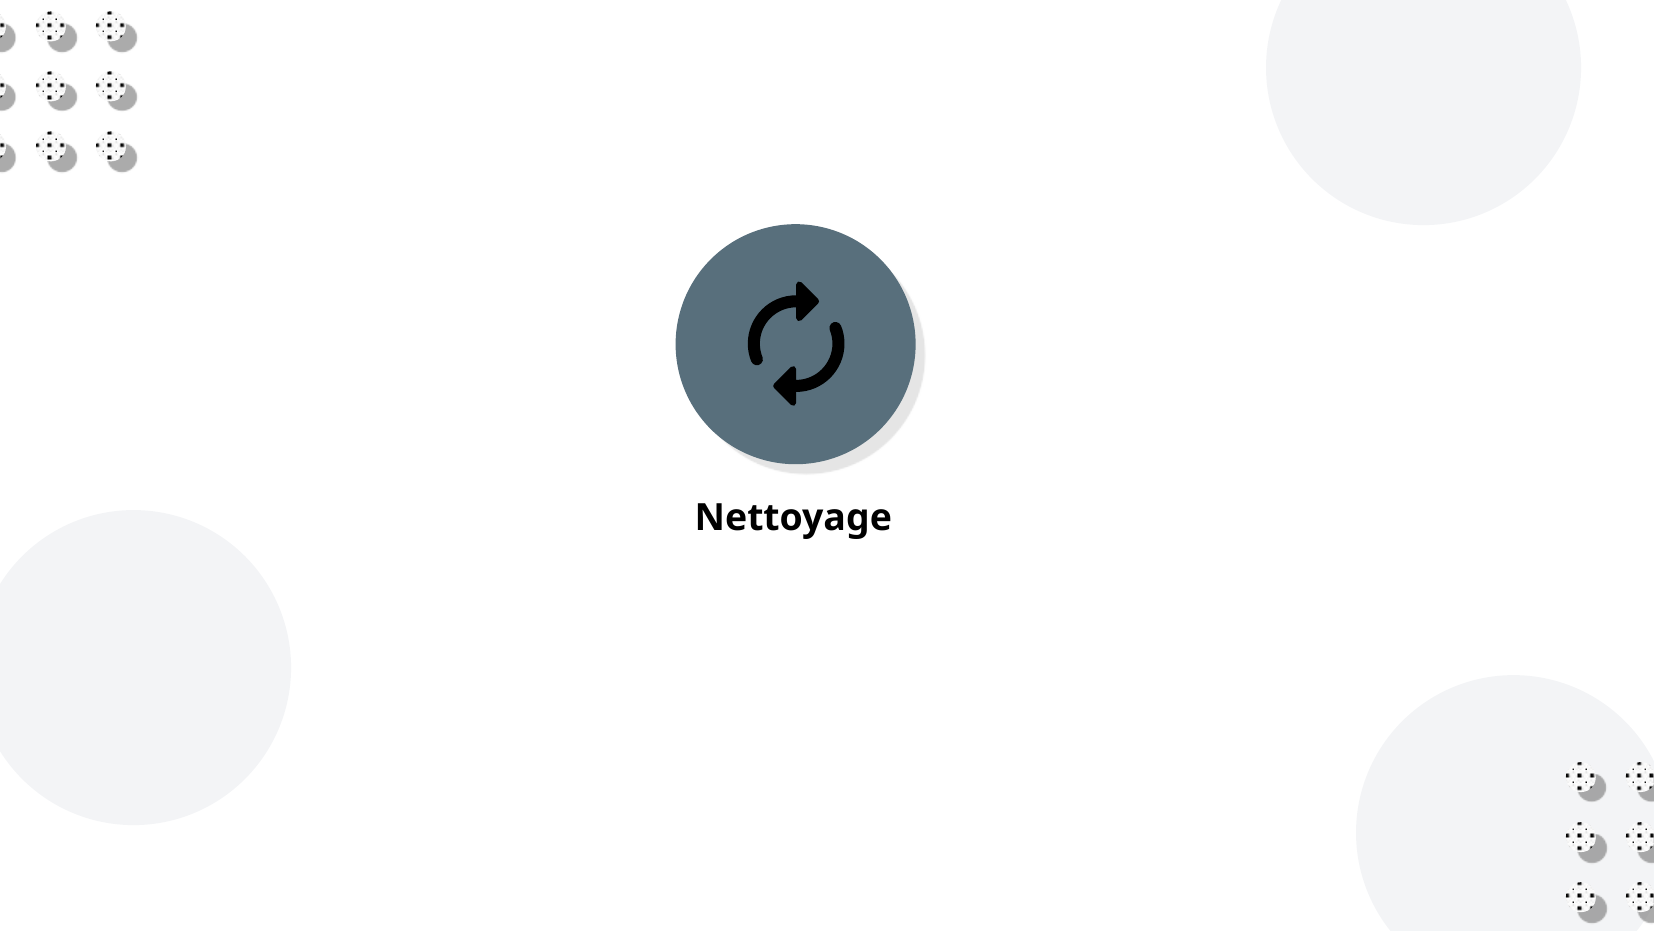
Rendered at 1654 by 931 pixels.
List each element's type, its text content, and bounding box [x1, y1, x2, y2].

text_box Nettoyage [669, 483, 918, 554]
picture [1625, 882, 1654, 913]
text_box [675, 224, 916, 465]
picture [0, 14, 6, 39]
picture [1625, 762, 1654, 793]
picture [1565, 822, 1596, 853]
picture [95, 71, 126, 102]
picture [1565, 882, 1596, 913]
picture [35, 11, 66, 42]
picture [0, 134, 7, 159]
picture [35, 71, 66, 102]
picture [95, 11, 126, 42]
picture [1565, 762, 1596, 793]
picture [35, 131, 67, 162]
picture [720, 268, 872, 420]
picture [1625, 822, 1654, 853]
picture [0, 74, 6, 99]
picture [95, 131, 127, 162]
